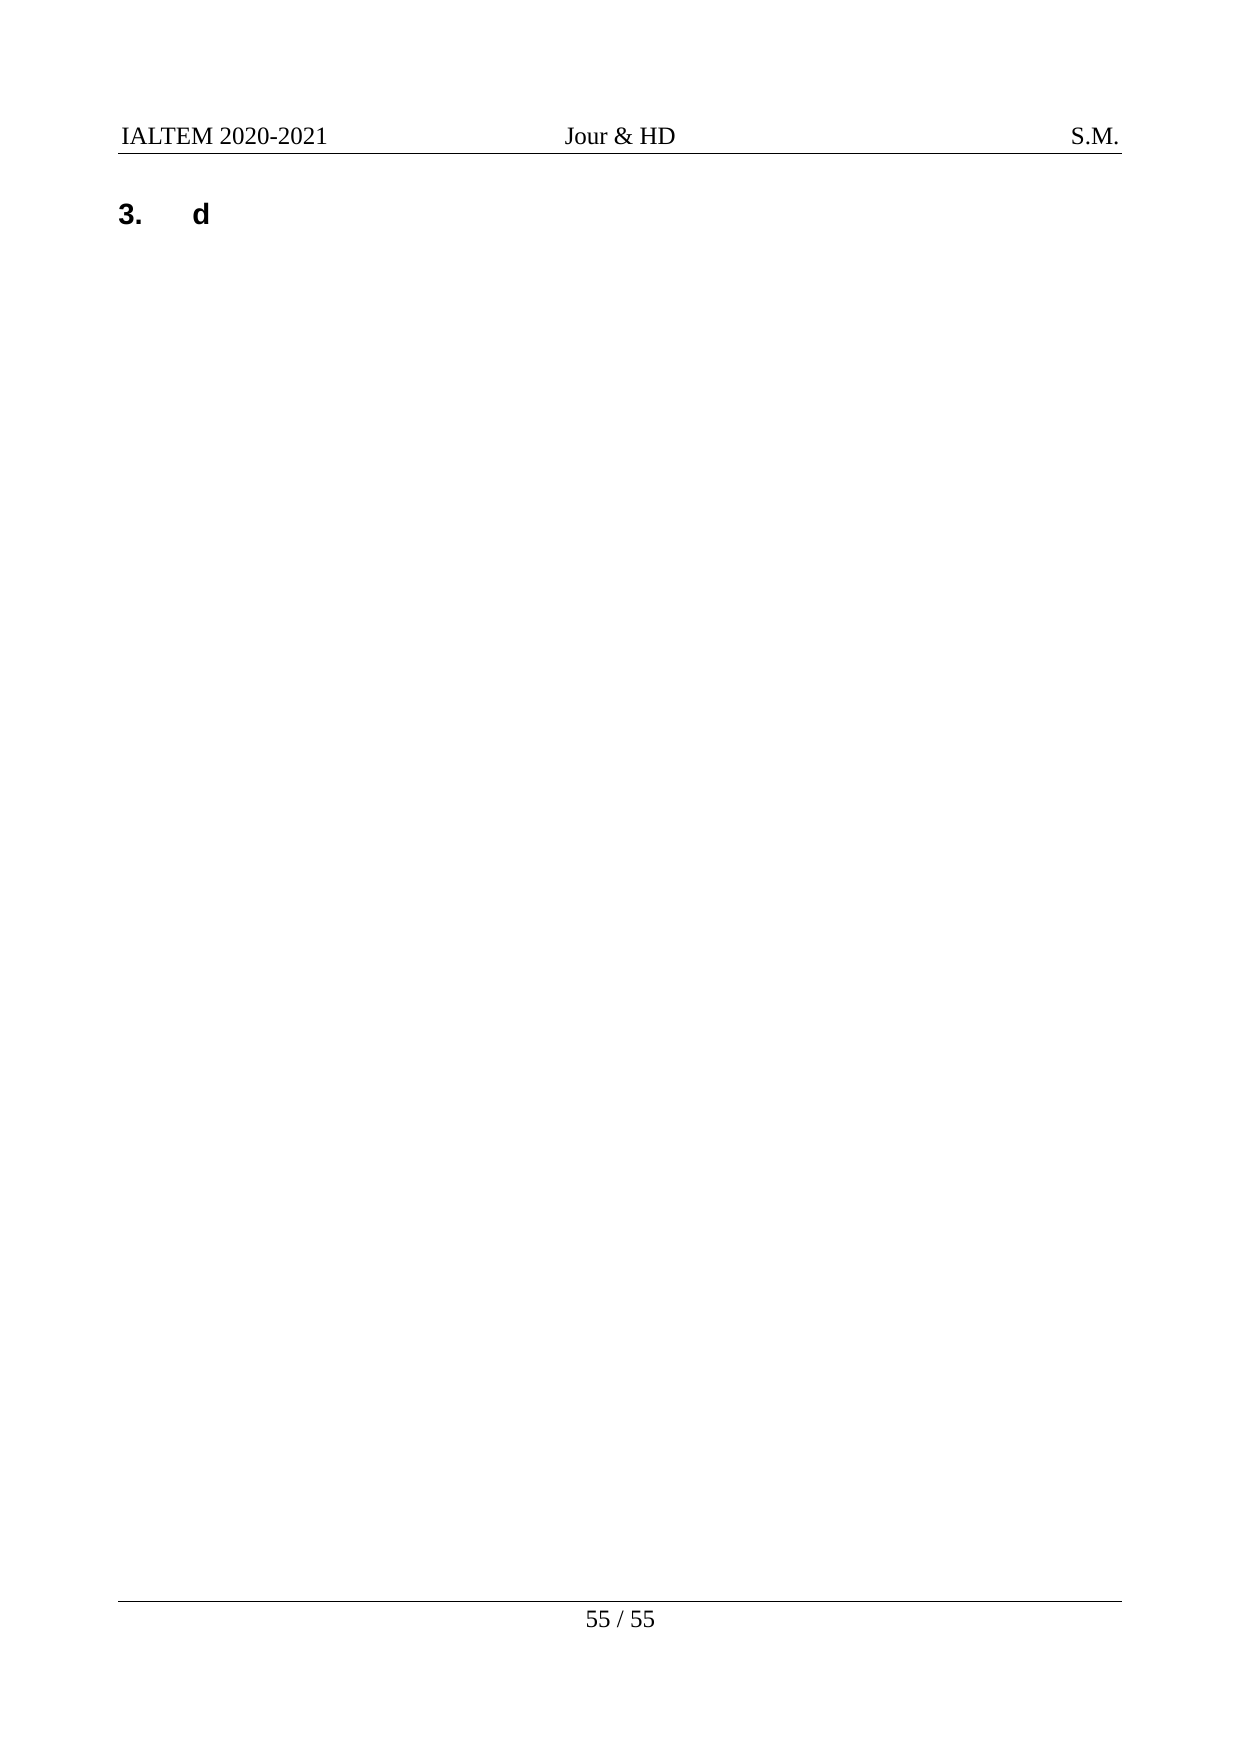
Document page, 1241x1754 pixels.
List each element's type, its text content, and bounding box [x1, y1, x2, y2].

subtitle d [118, 197, 1122, 231]
